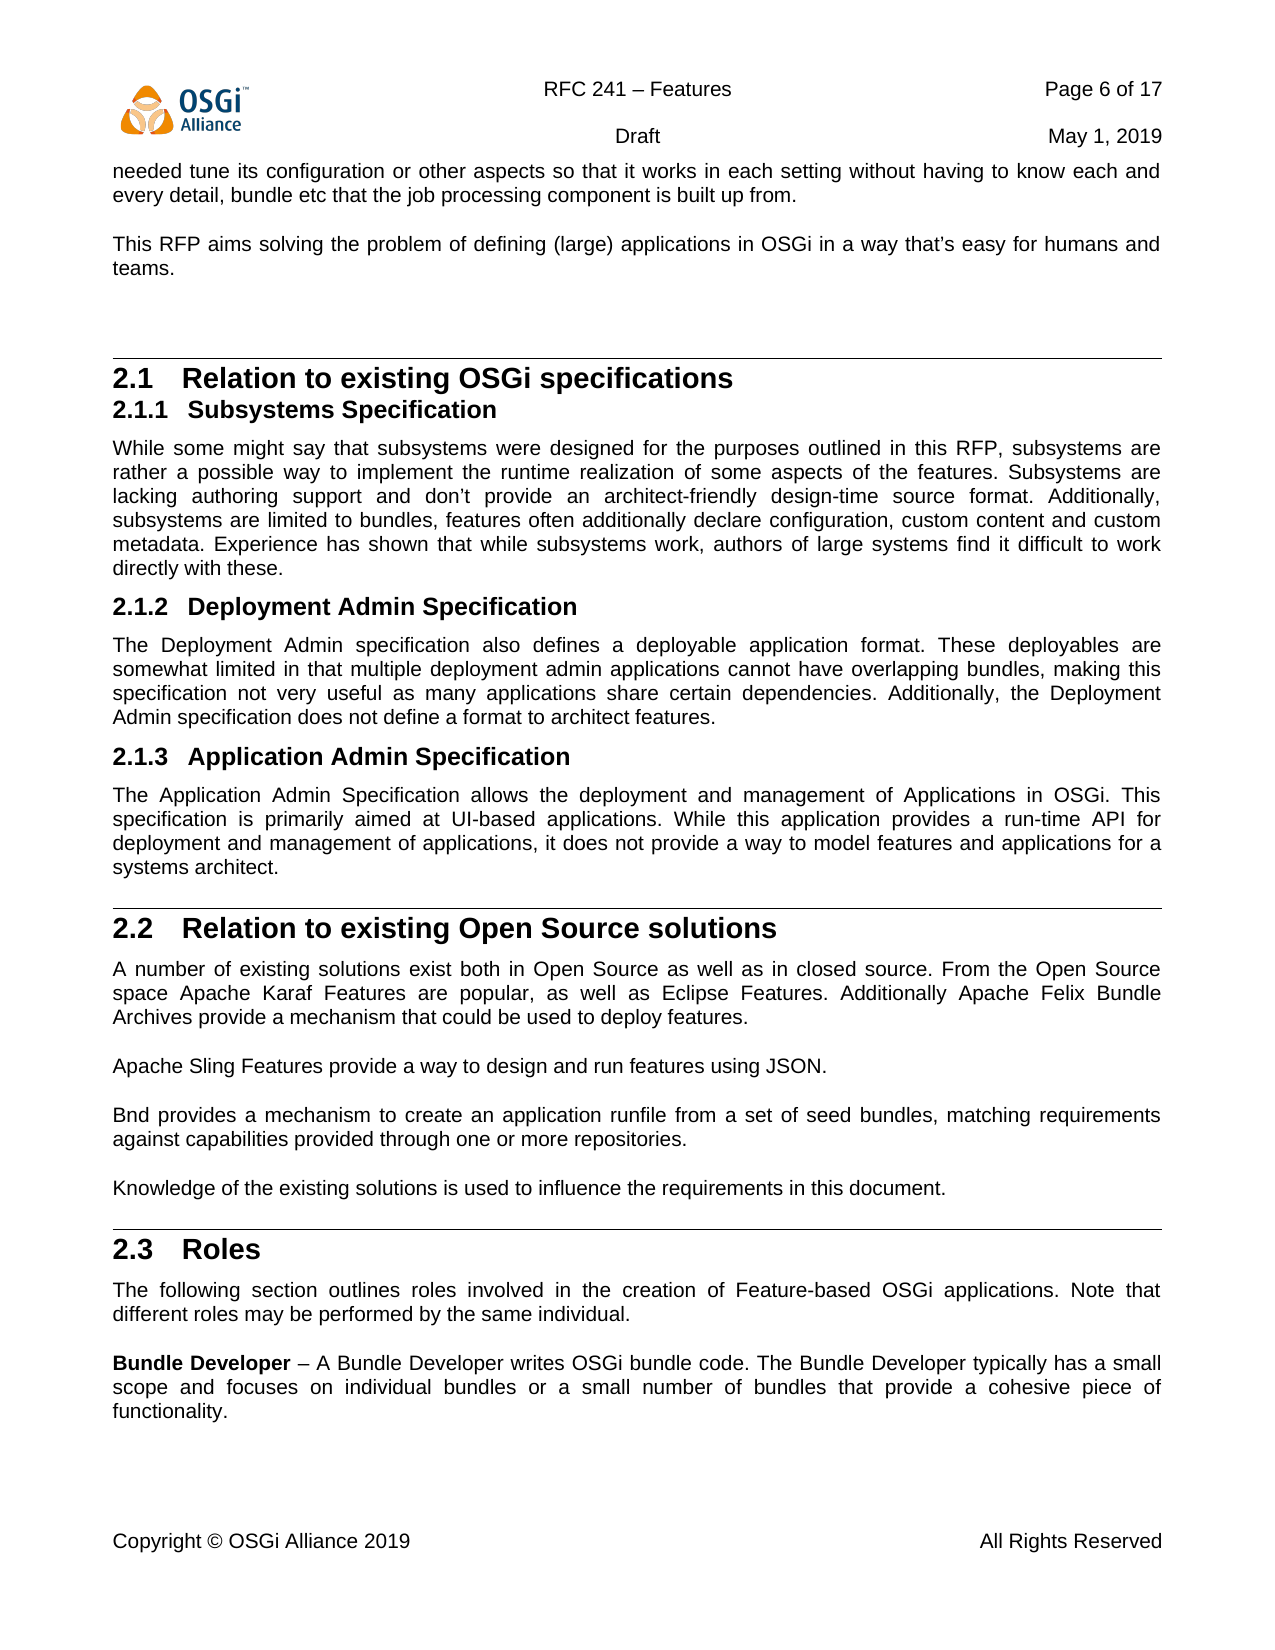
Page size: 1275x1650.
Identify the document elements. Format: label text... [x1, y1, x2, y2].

text The following section outlines roles involved in the creation of Feature-based OSGi applications. Note that different roles may be performed by the same individual. [112, 1278, 1162, 1326]
text While some might say that subsystems were designed for the purposes outlined in this RFP, subsystems are rather a possible way to implement the runtime realization of some aspects of the features. Subsystems are lacking authoring support and don’t provide an architect-friendly design-time source format. Additionally, subsystems are limited to bundles, features often additionally declare configuration, custom content and custom metadata. Experience has shown that while subsystems work, authors of large systems find it difficult to work directly with these. [112, 436, 1162, 579]
text A number of existing solutions exist both in Open Source as well as in closed source. From the Open Source space Apache Karaf Features are popular, as well as Eclipse Features. Additionally Apache Felix Bundle Archives provide a mechanism that could be used to deploy features. [112, 957, 1162, 1029]
text Bnd provides a mechanism to create an application runfile from a set of seed bundles, matching requirements against capabilities provided through one or more repositories. [112, 1103, 1162, 1151]
text needed tune its configuration or other aspects so that it works in each setting without having to know each and every detail, bundle etc that the job processing component is built up from. [112, 159, 1162, 207]
subtitle Roles [112, 1230, 1162, 1266]
text This RFP aims solving the problem of defining (large) applications in OSGi in a way that’s easy for humans and teams. [112, 232, 1162, 280]
text Apache Sling Features provide a way to design and run features using JSON. [112, 1054, 1162, 1078]
text The Deployment Admin specification also defines a deployable application format. These deployables are somewhat limited in that multiple deployment admin applications cannot have overlapping bundles, making this specification not very useful as many applications share certain dependencies. Additionally, the Deployment Admin specification does not define a format to architect features. [112, 633, 1162, 729]
text Knowledge of the existing solutions is used to influence the requirements in this document. [112, 1176, 1162, 1200]
subtitle Relation to existing OSGi specifications [112, 359, 1162, 394]
subtitle Subsystems Specification [112, 394, 1162, 423]
text The Application Admin Specification allows the deployment and management of Applications in OSGi. This specification is primarily aimed at UI-based applications. While this application provides a run-time API for deployment and management of applications, it does not provide a way to model features and applications for a systems architect. [112, 783, 1162, 879]
picture [113, 78, 257, 142]
subtitle Deployment Admin Specification [112, 592, 1162, 621]
text Bundle Developer – A Bundle Developer writes OSGi bundle code. The Bundle Developer typically has a small scope and focuses on individual bundles or a small number of bundles that provide a cohesive piece of functionality. [112, 1351, 1162, 1423]
subtitle Application Admin Specification [112, 742, 1162, 770]
subtitle Relation to existing Open Source solutions [112, 909, 1162, 944]
